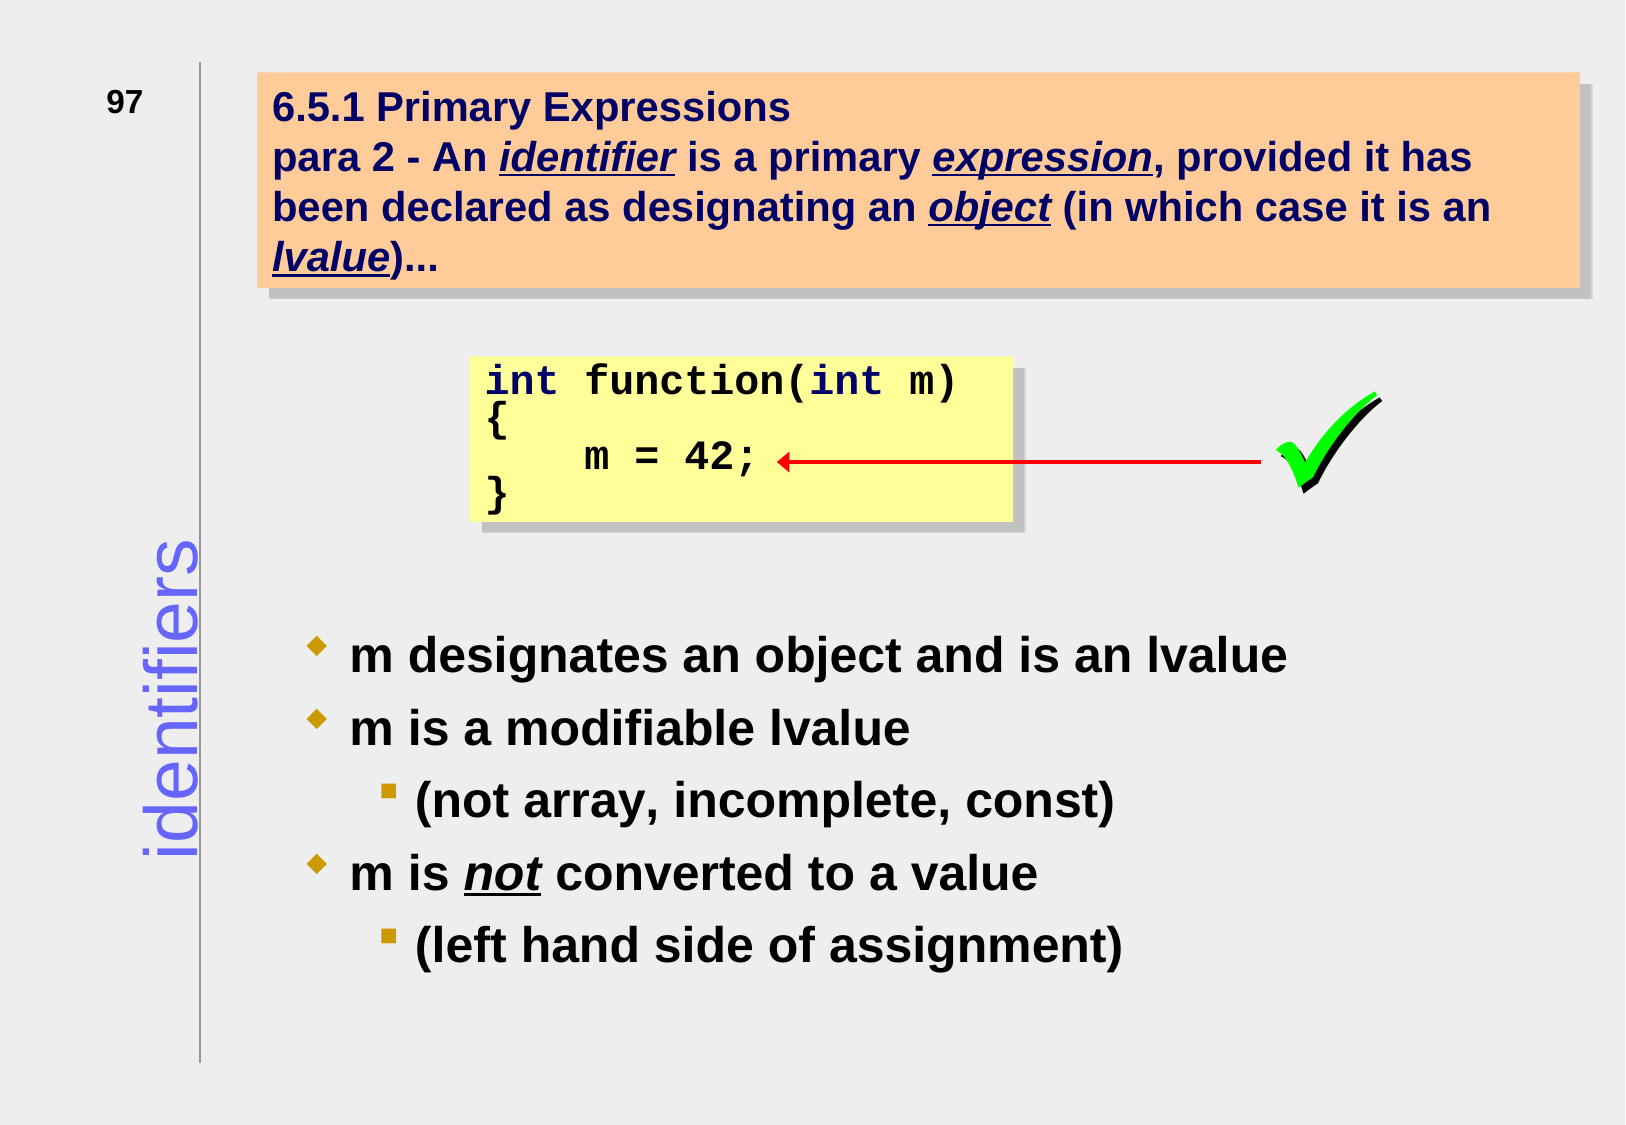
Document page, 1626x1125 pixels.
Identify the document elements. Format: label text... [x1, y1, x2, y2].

list m designates an object and is an lvalue m is a modifiable lvalue (not array, incomplete, const) m is not converted to a value (left hand side of assignment) [212, 62, 1550, 1063]
text_box int function(int m) { m = 42; } [469, 356, 1014, 522]
title identifiers [98, 0, 237, 876]
text_box 6.5.1 Primary Expressions para 2 - An identifier is a primary expression, provided it has been declared as designating an object (in which case it is an lvalue)... [257, 72, 1581, 288]
text_box  [1249, 350, 1439, 545]
